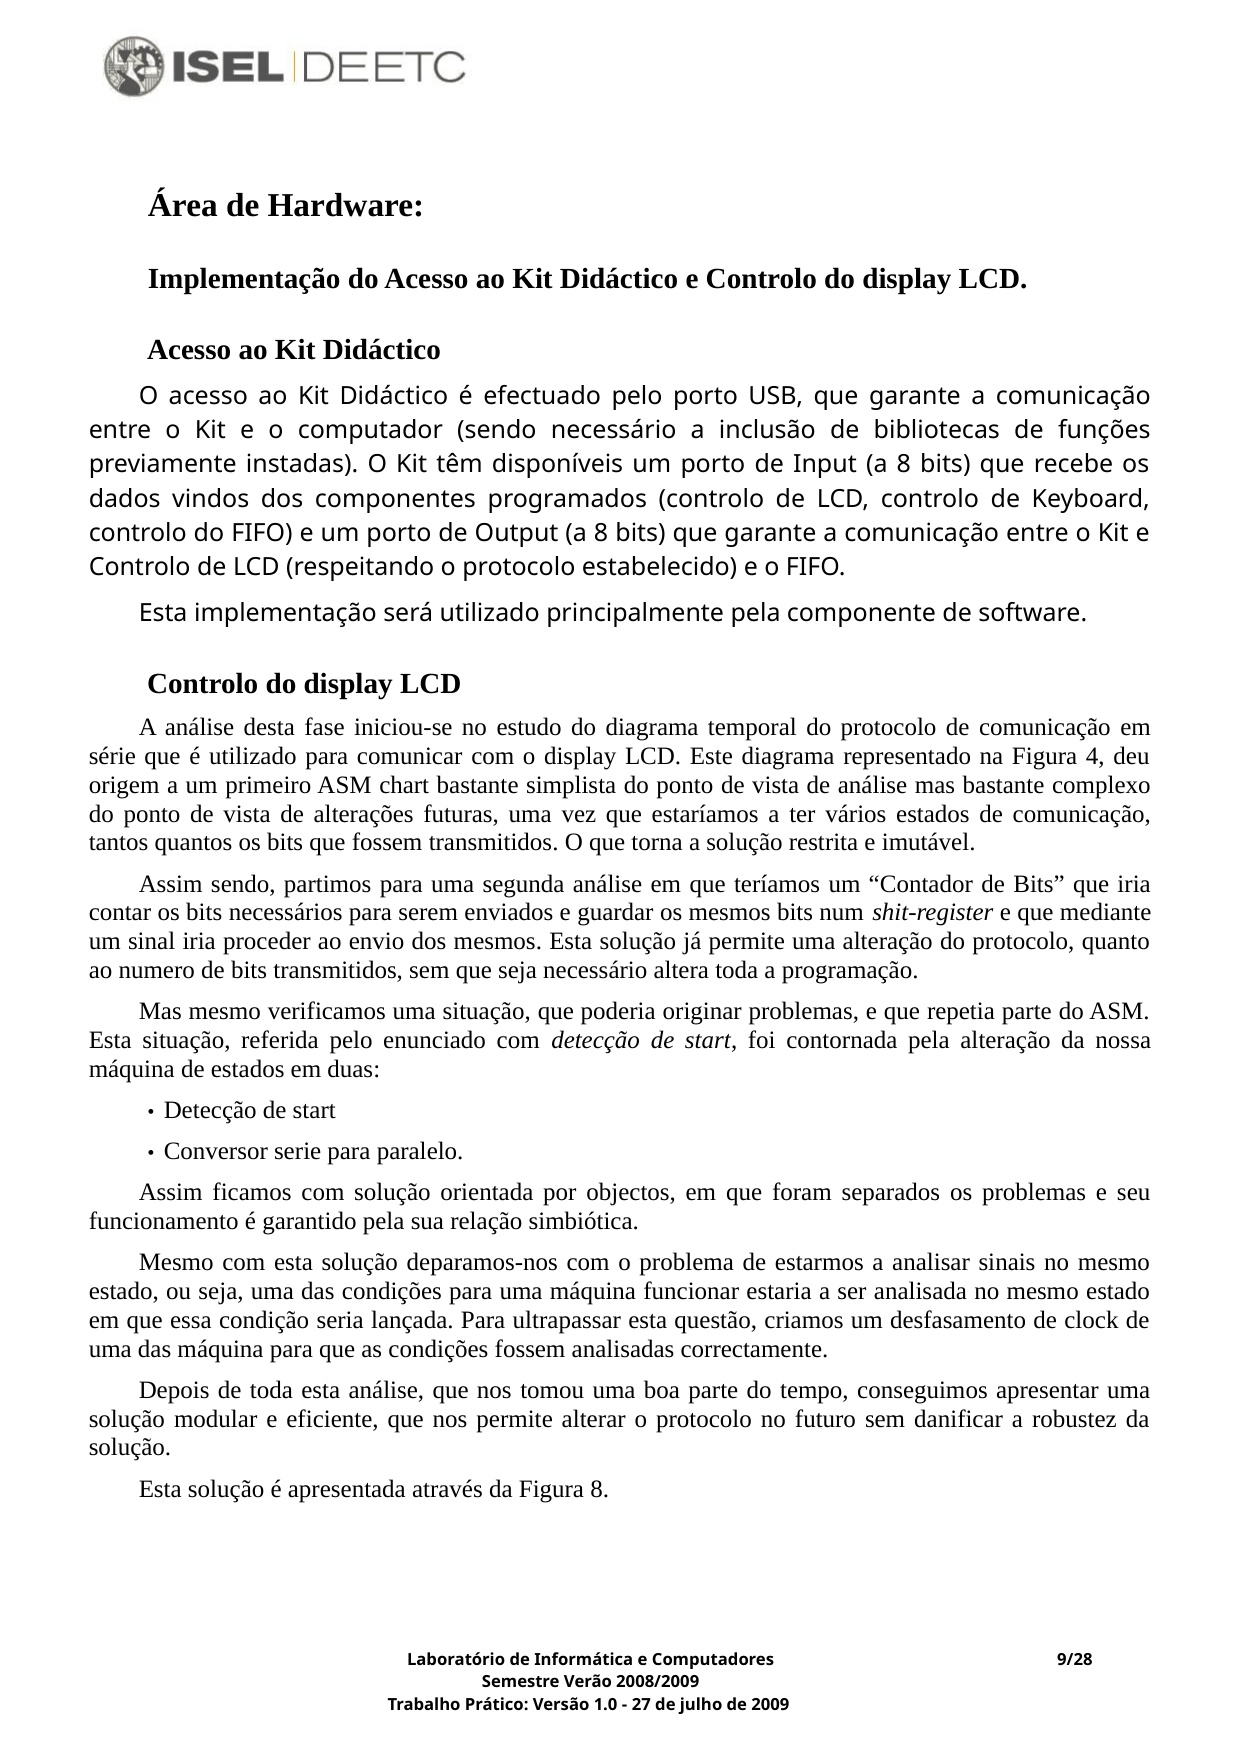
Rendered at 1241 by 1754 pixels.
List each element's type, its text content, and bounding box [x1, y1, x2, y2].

subtitle Área de Hardware: [88, 185, 1152, 223]
text A análise desta fase iniciou-se no estudo do diagrama temporal do protocolo de comunicação em série que é utilizado para comunicar com o display LCD. Este diagrama representado na Figura 4, deu origem a um primeiro ASM chart bastante simplista do ponto de vista de análise mas bastante complexo do ponto de vista de alterações futuras, uma vez que estaríamos a ter vários estados de comunicação, tantos quantos os bits que fossem transmitidos. O que torna a solução restrita e imutável. [88, 712, 1152, 856]
subtitle Controlo do display LCD [88, 666, 1152, 700]
text Mesmo com esta solução deparamos-nos com o problema de estarmos a analisar sinais no mesmo estado, ou seja, uma das condições para uma máquina funcionar estaria a ser analisada no mesmo estado em que essa condição seria lançada. Para ultrapassar esta questão, criamos um desfasamento de clock de uma das máquina para que as condições fossem analisadas correctamente. [88, 1247, 1152, 1362]
text Esta solução é apresentada através da Figura 8. [88, 1474, 1152, 1502]
list Conversor serie para paralelo. [88, 1136, 1152, 1165]
subtitle Acesso ao Kit Didáctico [88, 332, 1152, 366]
text Esta implementação será utilizado principalmente pela componente de software. [88, 595, 1152, 629]
list Detecção de start [88, 1095, 1152, 1124]
text Depois de toda esta análise, que nos tomou uma boa parte do tempo, conseguimos apresentar uma solução modular e eficiente, que nos permite alterar o protocolo no futuro sem danificar a robustez da solução. [88, 1375, 1152, 1461]
text Assim sendo, partimos para uma segunda análise em que teríamos um “Contador de Bits” que iria contar os bits necessários para serem enviados e guardar os mesmos bits num shit-register e que mediante um sinal iria proceder ao envio dos mesmos. Esta solução já permite uma alteração do protocolo, quanto ao numero de bits transmitidos, sem que seja necessário altera toda a programação. [88, 869, 1152, 984]
text Mas mesmo verificamos uma situação, que poderia originar problemas, e que repetia parte do ASM. Esta situação, referida pelo enunciado com detecção de start, foi contornada pela alteração da nossa máquina de estados em duas: [88, 996, 1152, 1082]
subtitle Implementação do Acesso ao Kit Didáctico e Controlo do display LCD. [88, 261, 1152, 294]
text Assim ficamos com solução orientada por objectos, em que foram separados os problemas e seu funcionamento é garantido pela sua relação simbiótica. [88, 1177, 1152, 1235]
picture [94, 21, 496, 122]
text O acesso ao Kit Didáctico é efectuado pelo porto USB, que garante a comunicação entre o Kit e o computador (sendo necessário a inclusão de bibliotecas de funções previamente instadas). O Kit têm disponíveis um porto de Input (a 8 bits) que recebe os dados vindos dos componentes programados (controlo de LCD, controlo de Keyboard, controlo do FIFO) e um porto de Output (a 8 bits) que garante a comunicação entre o Kit e Controlo de LCD (respeitando o protocolo estabelecido) e o FIFO. [88, 378, 1152, 582]
